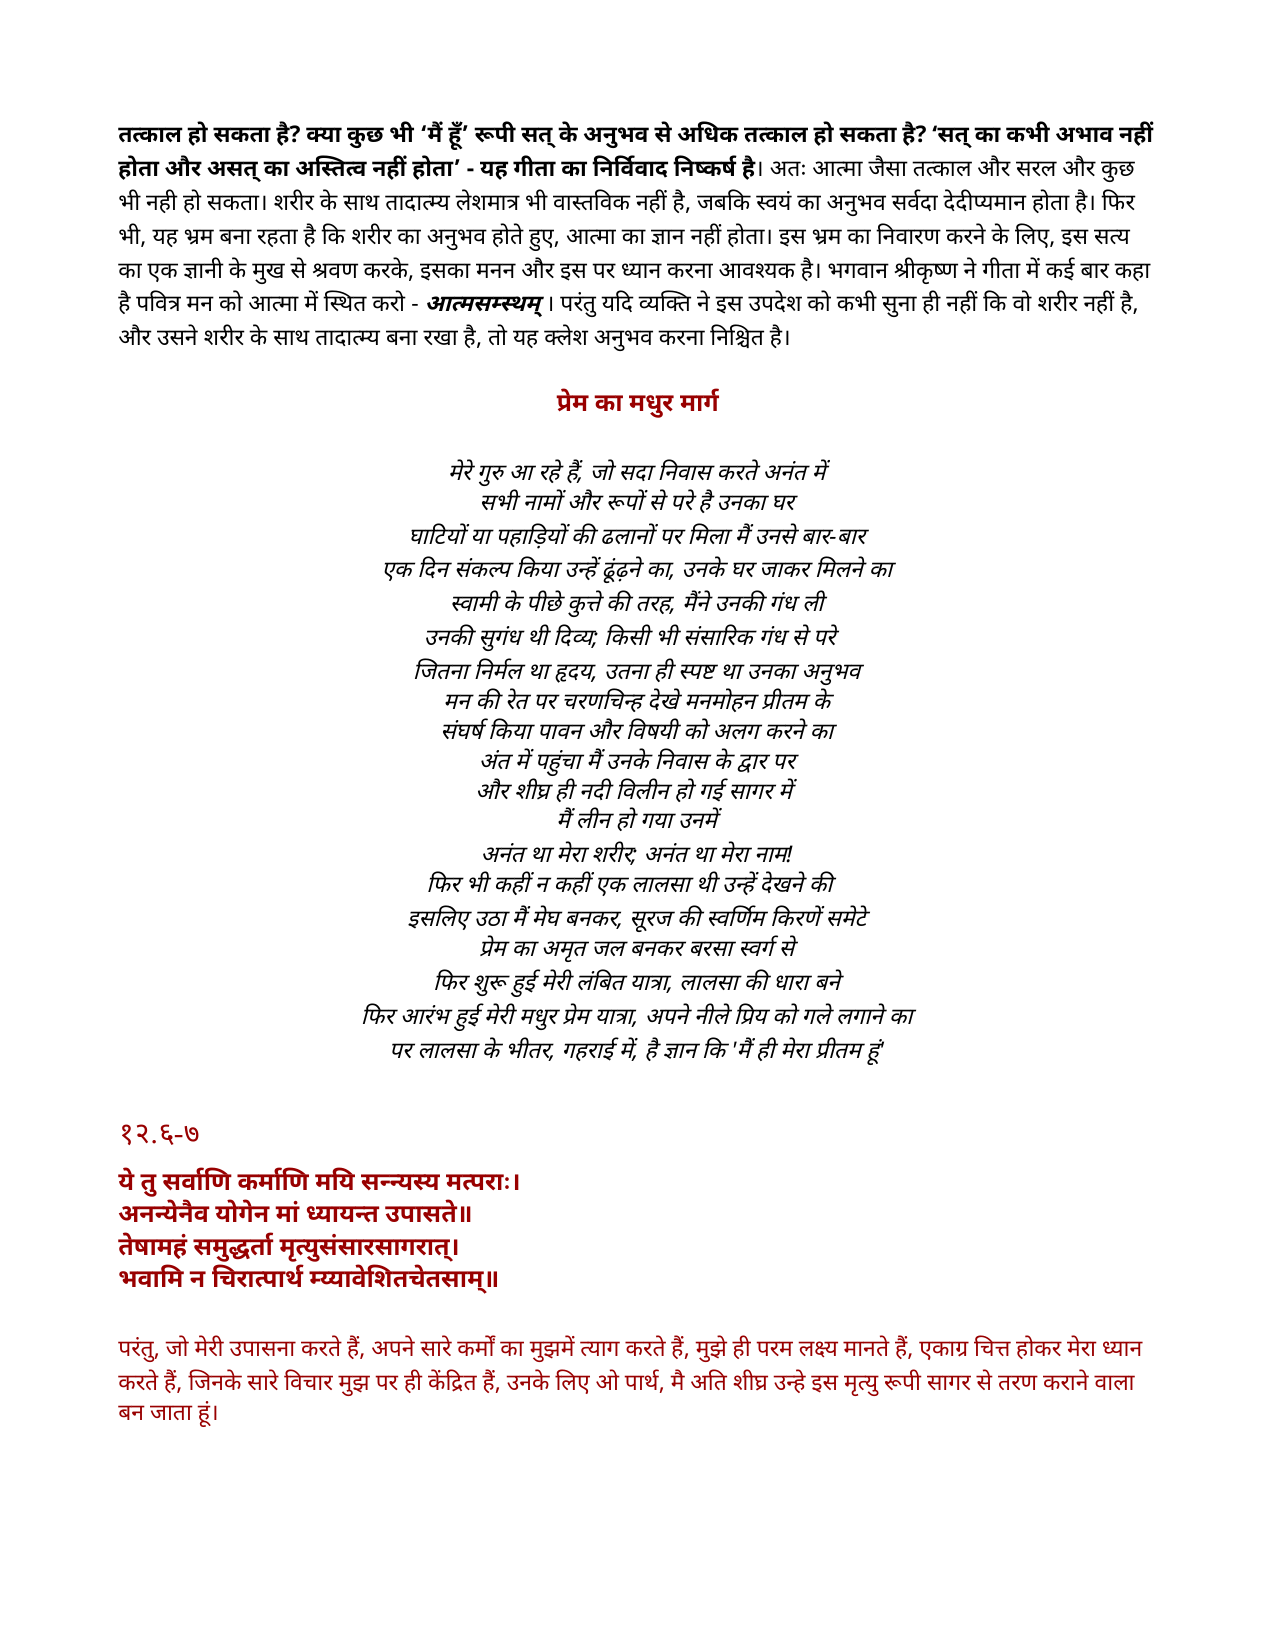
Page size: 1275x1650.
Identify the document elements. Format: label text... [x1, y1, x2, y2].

text संघर्ष किया पावन और विषयी को अलग करने का [118, 719, 1157, 749]
text प्रेम का अमृत जल बनकर बरसा स्वर्ग से [118, 936, 1157, 966]
text इसलिए उठा मैं मेघ बनकर, सूरज की स्वर्णिम किरणें समेटे [118, 902, 1157, 936]
text स्वामी के पीछे कुत्ते की तरह, मैंने उनकी गंध ली [118, 587, 1157, 621]
text ये तु सर्वाणि कर्माणि मयि सन्न्यस्य मत्पराः। [118, 1168, 1157, 1200]
text मैं लीन हो गया उनमें [118, 808, 1157, 838]
text तत्काल हो सकता है? क्या कुछ भी ‘मैं हूँ’ रूपी सत् के अनुभव से अधिक तत्काल हो सकता है? ‘सत् का कभी अभाव नहीं होता और असत् का अस्तित्व नहीं होता’ - यह गीता का निर्विवाद निष्कर्ष है। अतः आत्मा जैसा तत्काल और सरल और कुछ भी नही हो सकता। शरीर के साथ तादात्म्य लेशमात्र भी वास्तविक नहीं है, जबकि स्वयं का अनुभव सर्वदा देदीप्यमान होता है। फिर भी, यह भ्रम बना रहता है कि शरीर का अनुभव होते हुए, आत्मा का ज्ञान नहीं होता। इस भ्रम का निवारण करने के लिए, इस सत्य का एक ज्ञानी के मुख से श्रवण करके, इसका मनन और इस पर ध्यान करना आवश्यक है। भगवान श्रीकृष्ण ने गीता में कई बार कहा है पवित्र मन को आत्मा में स्थित करो - आत्मसम्स्थम् । परंतु यदि व्यक्ति ने इस उपदेश को कभी सुना ही नहीं कि वो शरीर नहीं है, और उसने शरीर के साथ तादात्म्य बना रखा है, तो यह क्लेश अनुभव करना निश्चित है। [118, 118, 1157, 355]
text सभी नामों और रूपों से परे है उनका घर [118, 490, 1157, 519]
text जितना निर्मल था हृदय, उतना ही स्पष्ट था उनका अनुभव [118, 655, 1157, 689]
text मेरे गुरु आ रहे हैं, जो सदा निवास करते अनंत में [118, 456, 1157, 490]
text उनकी सुगंध थी दिव्य; किसी भी संसारिक गंध से परे [118, 621, 1157, 655]
text प्रेम का मधुर मार्ग [118, 389, 1157, 422]
text अंत में पहुंचा मैं उनके निवास के द्वार पर [118, 749, 1157, 778]
text परंतु, जो मेरी उपासना करते हैं, अपने सारे कर्मों का मुझमें त्याग करते हैं, मुझे ही परम लक्ष्य मानते हैं, एकाग्र चित्त होकर मेरा ध्यान करते हैं, जिनके सारे विचार मुझ पर ही केंद्रित हैं, उनके लिए ओ पार्थ, मै अति शीघ्र उन्हे इस मृत्यु रूपी सागर से तरण कराने वाला बन जाता हूं। [118, 1332, 1157, 1430]
text पर लालसा के भीतर, गहराई में, है ज्ञान कि 'मैं ही मेरा प्रीतम हूं' [118, 1033, 1157, 1067]
text मन की रेत पर चरणचिन्ह देखे मनमोहन प्रीतम के [118, 689, 1157, 719]
text तेषामहं समुद्धर्ता मृत्युसंसारसागरात्। [118, 1233, 1157, 1266]
text भवामि न चिरात्पार्थ म्य्यावेशितचेतसाम्॥ [118, 1266, 1157, 1298]
text एक दिन संकल्प किया उन्हें ढूंढ़ने का, उनके घर जाकर मिलने का [118, 553, 1157, 587]
text घाटियों या पहाड़ियों की ढलानों पर मिला मैं उनसे बार-बार [118, 519, 1157, 553]
text अनंत था मेरा शरीर; अनंत था मेरा नाम! [118, 838, 1157, 872]
text फिर भी कहीं न कहीं एक लालसा थी उन्हें देखने की [118, 872, 1157, 902]
text फिर आरंभ हुई मेरी मधुर प्रेम यात्रा, अपने नीले प्रिय को गले लगाने का [118, 1000, 1157, 1033]
text और शीघ्र ही नदी विलीन हो गई सागर में [118, 778, 1157, 808]
text अनन्येनैव योगेन मां ध्यायन्त उपासते॥ [118, 1200, 1157, 1233]
text फिर शुरू हुई मेरी लंबित यात्रा, लालसा की धारा बने [118, 966, 1157, 1000]
subtitle १२.६-७ [118, 1116, 1157, 1155]
